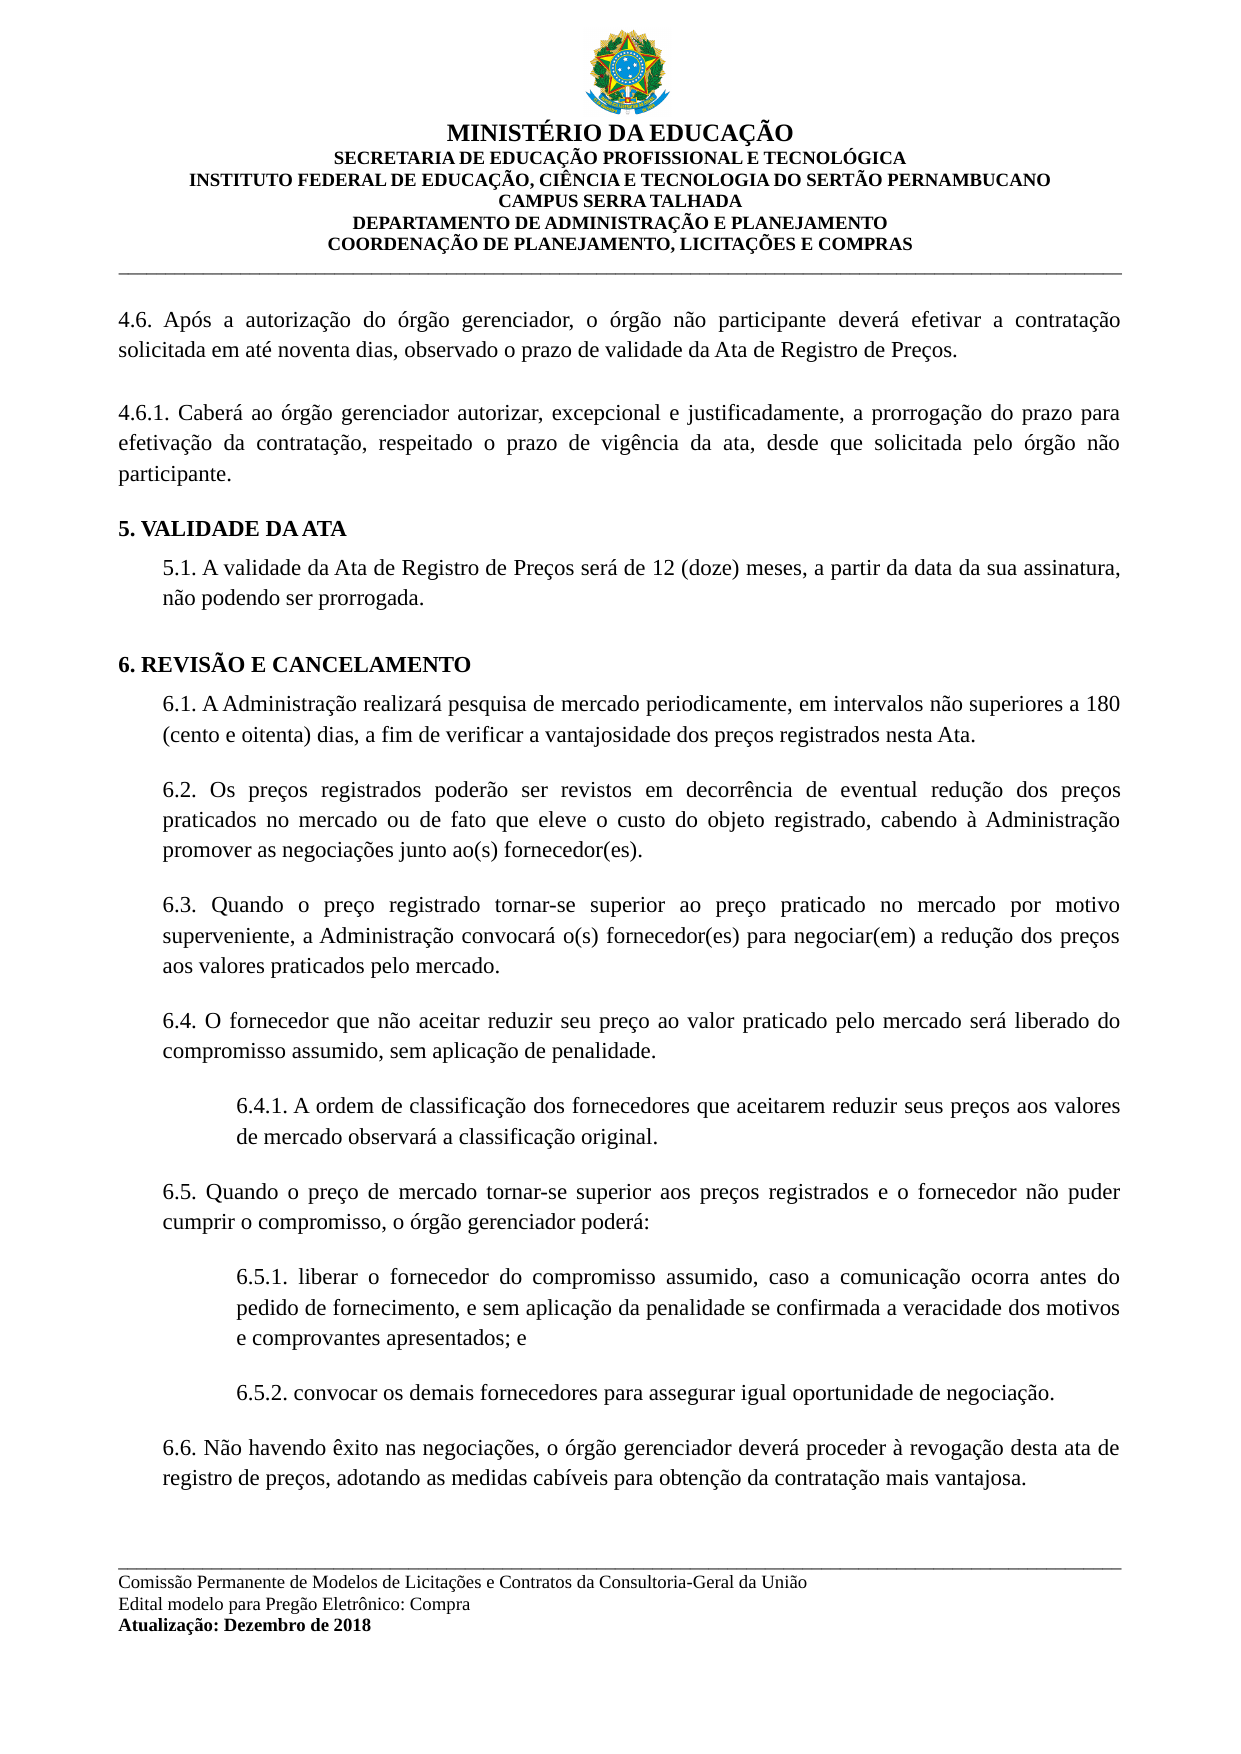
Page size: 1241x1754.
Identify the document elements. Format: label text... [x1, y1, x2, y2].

picture [582, 27, 673, 117]
text 5. VALIDADE DA ATA [118, 515, 1125, 541]
text 4.6. Após a autorização do órgão gerenciador, o órgão não participante deverá efetivar a contratação solicitada em até noventa dias, observado o prazo de validade da Ata de Registro de Preços. [118, 306, 1122, 362]
text 6.4. O fornecedor que não aceitar reduzir seu preço ao valor praticado pelo mercado será liberado do compromisso assumido, sem aplicação de penalidade. [162, 1007, 1122, 1064]
text 6.5. Quando o preço de mercado tornar-se superior aos preços registrados e o fornecedor não puder cumprir o compromisso, o órgão gerenciador poderá: [162, 1178, 1122, 1234]
text 6.6. Não havendo êxito nas negociações, o órgão gerenciador deverá proceder à revogação desta ata de registro de preços, adotando as medidas cabíveis para obtenção da contratação mais vantajosa. [162, 1434, 1122, 1491]
text 6.5.1. liberar o fornecedor do compromisso assumido, caso a comunicação ocorra antes do pedido de fornecimento, e sem aplicação da penalidade se confirmada a veracidade dos motivos e comprovantes apresentados; e [236, 1263, 1122, 1350]
list 6.1. A Administração realizará pesquisa de mercado periodicamente, em intervalos não superiores a 180 (cento e oitenta) dias, a fim de verificar a vantajosidade dos preços registrados nesta Ata. [162, 690, 1122, 747]
text 6.3. Quando o preço registrado tornar-se superior ao preço praticado no mercado por motivo superveniente, a Administração convocará o(s) fornecedor(es) para negociar(em) a redução dos preços aos valores praticados pelo mercado. [162, 891, 1122, 978]
text 5.1. A validade da Ata de Registro de Preços será de 12 (doze) meses, a partir da data da sua assinatura, não podendo ser prorrogada. [162, 554, 1122, 610]
text 6.2. Os preços registrados poderão ser revistos em decorrência de eventual redução dos preços praticados no mercado ou de fato que eleve o custo do objeto registrado, cabendo à Administração promover as negociações junto ao(s) fornecedor(es). [162, 776, 1122, 863]
text 6. REVISÃO E CANCELAMENTO [118, 652, 1125, 678]
text 6.4.1. A ordem de classificação dos fornecedores que aceitarem reduzir seus preços aos valores de mercado observará a classificação original. [236, 1092, 1122, 1149]
text 4.6.1. Caberá ao órgão gerenciador autorizar, excepcional e justificadamente, a prorrogação do prazo para efetivação da contratação, respeitado o prazo de vigência da ata, desde que solicitada pelo órgão não participante. [118, 399, 1122, 486]
text 6.5.2. convocar os demais fornecedores para assegurar igual oportunidade de negociação. [236, 1379, 1122, 1405]
